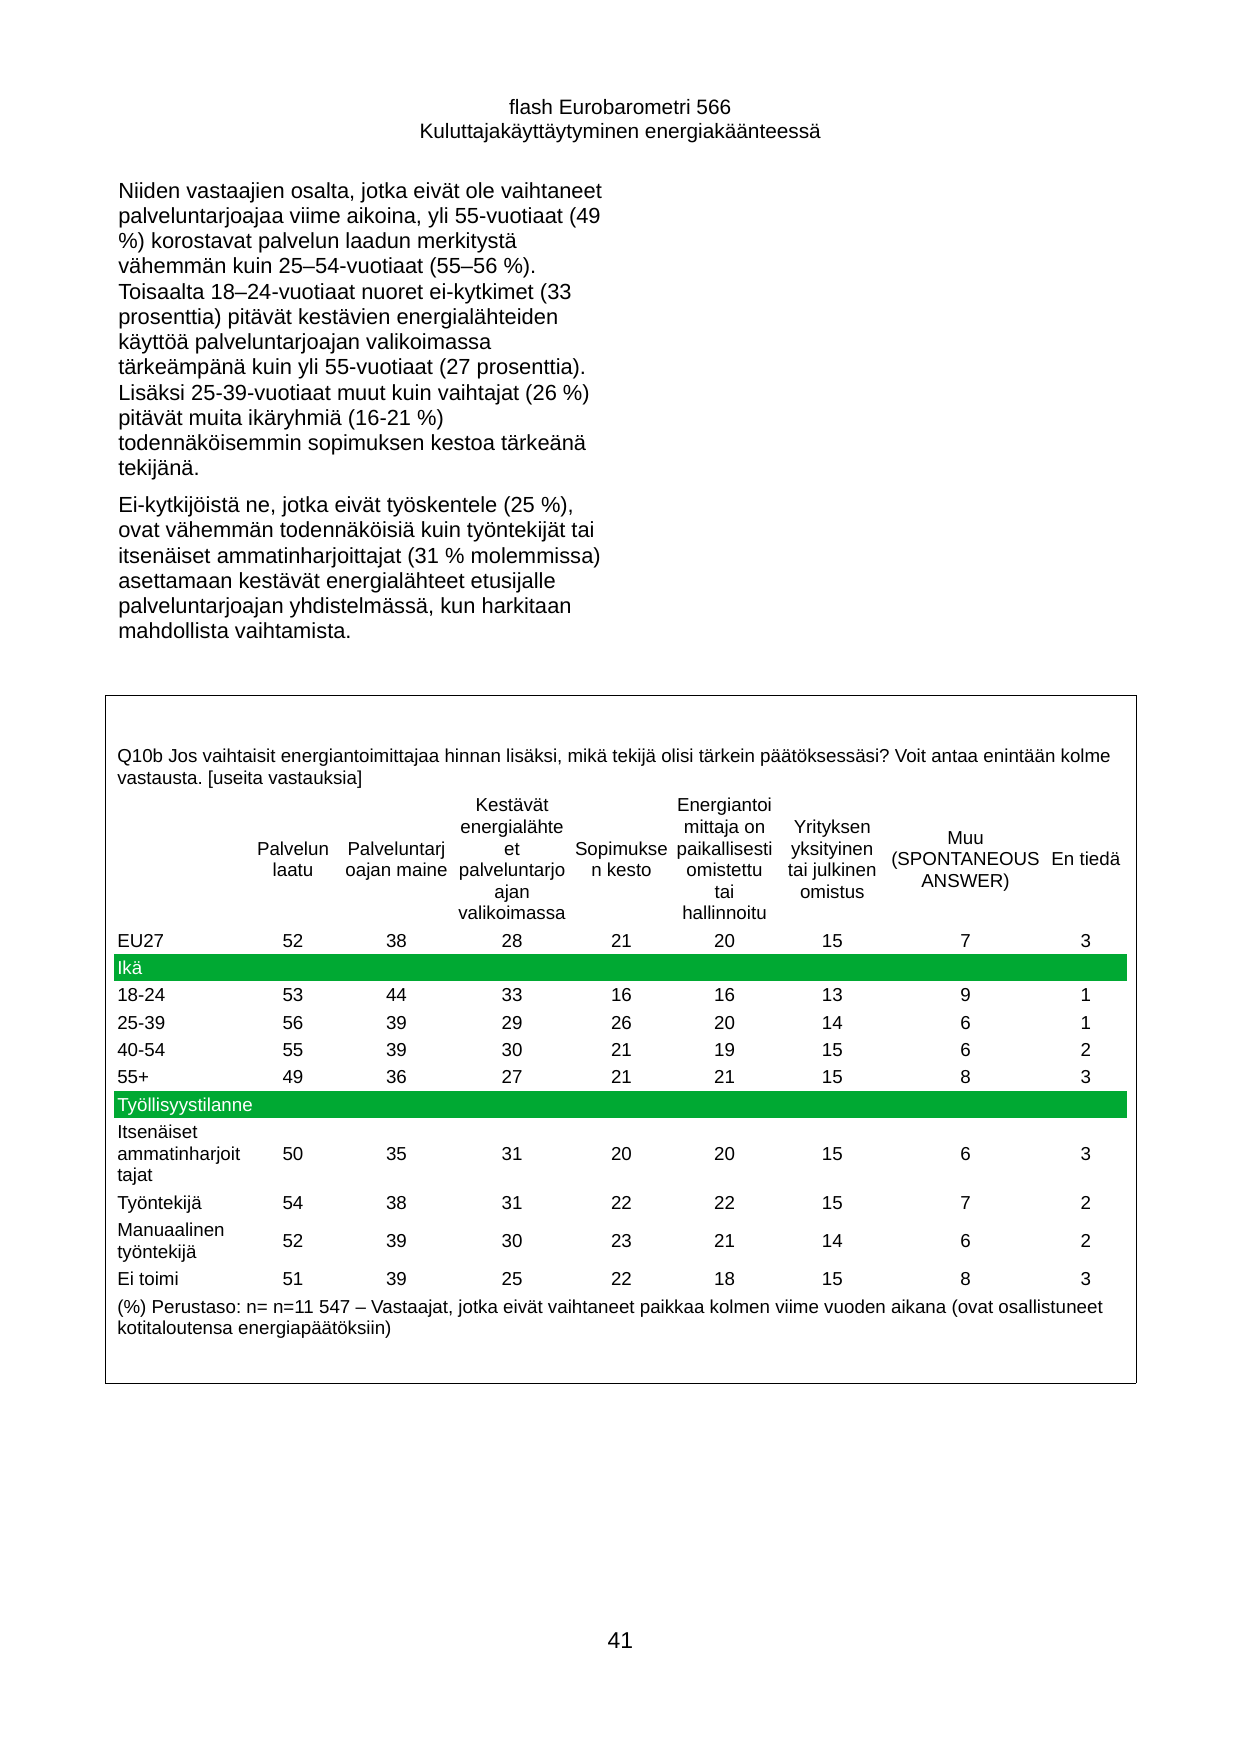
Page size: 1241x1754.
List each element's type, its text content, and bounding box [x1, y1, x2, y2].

table_cell 1 [1044, 981, 1127, 1009]
table_cell 55 [246, 1036, 339, 1063]
table_cell 36 [340, 1064, 453, 1091]
table_cell 20 [571, 1118, 672, 1189]
table_cell 31 [453, 1189, 571, 1216]
table_cell 28 [453, 926, 571, 954]
table_cell 3 [1044, 1265, 1127, 1292]
table_cell Itsenäiset ammatinharjoittajat [114, 1118, 246, 1189]
table_cell 22 [571, 1265, 672, 1292]
table_cell 31 [453, 1118, 571, 1189]
table_cell Yrityksen yksityinen tai julkinen omistus [777, 791, 887, 926]
table_cell Ei toimi [114, 1265, 246, 1292]
table_cell 9 [887, 981, 1043, 1009]
table_cell 21 [571, 926, 672, 954]
table_cell 22 [571, 1189, 672, 1216]
table_cell EU27 [114, 926, 246, 954]
table_header Q10b Jos vaihtaisit energiantoimittajaa hinnan lisäksi, mikä tekijä olisi tärkein päätöksessäsi? Voit antaa enintään kolme vastausta. [useita vastauksia] [114, 742, 1127, 791]
table_cell 21 [571, 1036, 672, 1063]
table_cell 20 [672, 926, 777, 954]
table_cell 39 [340, 1009, 453, 1036]
table_cell 25-39 [114, 1009, 246, 1036]
table_cell Palvelun laatu [246, 791, 339, 926]
table_cell 15 [777, 926, 887, 954]
table_cell 52 [246, 1216, 339, 1265]
table_cell 1 [1044, 1009, 1127, 1036]
table_cell 6 [887, 1009, 1043, 1036]
table_cell 6 [887, 1118, 1043, 1189]
table_cell 15 [777, 1189, 887, 1216]
table_cell Energiantoimittaja on paikallisesti omistettu tai hallinnoitu [672, 791, 777, 926]
table_cell (%) Perustaso: n= n=11 547 – Vastaajat, jotka eivät vaihtaneet paikkaa kolmen viime vuoden aikana (ovat osallistuneet kotitaloutensa energiapäätöksiin) [114, 1293, 1127, 1341]
table_cell 15 [777, 1036, 887, 1063]
table_cell 21 [571, 1064, 672, 1091]
table_cell 14 [777, 1009, 887, 1036]
table_cell 50 [246, 1118, 339, 1189]
table_cell 19 [672, 1036, 777, 1063]
table_cell 15 [777, 1118, 887, 1189]
table_cell Työntekijä [114, 1189, 246, 1216]
table_cell 38 [340, 1189, 453, 1216]
table_cell 14 [777, 1216, 887, 1265]
table_cell 18 [672, 1265, 777, 1292]
table_cell Kestävät energialähteet palveluntarjoajan valikoimassa [453, 791, 571, 926]
table_cell 30 [453, 1216, 571, 1265]
table_cell 16 [672, 981, 777, 1009]
table_cell 39 [340, 1216, 453, 1265]
table_cell 6 [887, 1216, 1043, 1265]
table_cell 39 [340, 1036, 453, 1063]
table_cell Sopimuksen kesto [571, 791, 672, 926]
table_cell 20 [672, 1118, 777, 1189]
text Niiden vastaajien osalta, jotka eivät ole vaihtaneet palveluntarjoajaa viime aikoina, yli 55-vuotiaat (49 %) korostavat palvelun laadun merkitystä vähemmän kuin 25–54-vuotiaat (55–56 %). Toisaalta 18–24-vuotiaat nuoret ei-kytkimet (33 prosenttia) pitävät kestävien energialähteiden käyttöä palveluntarjoajan valikoimassa tärkeämpänä kuin yli 55-vuotiaat (27 prosenttia). Lisäksi 25-39-vuotiaat muut kuin vaihtajat (26 %) pitävät muita ikäryhmiä (16-21 %) todennäköisemmin sopimuksen kestoa tärkeänä tekijänä. [118, 178, 605, 480]
table_cell 23 [571, 1216, 672, 1265]
table_cell 29 [453, 1009, 571, 1036]
table_cell 18-24 [114, 981, 246, 1009]
table_cell 35 [340, 1118, 453, 1189]
table_cell 21 [672, 1064, 777, 1091]
table_cell 6 [887, 1036, 1043, 1063]
table_cell 44 [340, 981, 453, 1009]
text Ei-kytkijöistä ne, jotka eivät työskentele (25 %), ovat vähemmän todennäköisiä kuin työntekijät tai itsenäiset ammatinharjoittajat (31 % molemmissa) asettamaan kestävät energialähteet etusijalle palveluntarjoajan yhdistelmässä, kun harkitaan mahdollista vaihtamista. [118, 492, 605, 643]
table_cell 51 [246, 1265, 339, 1292]
table_cell 13 [777, 981, 887, 1009]
table_cell 49 [246, 1064, 339, 1091]
table_cell Palveluntarjoajan maine [340, 791, 453, 926]
table_cell Työllisyystilanne [114, 1091, 1127, 1118]
table_cell [114, 791, 246, 926]
table_cell 52 [246, 926, 339, 954]
table_cell En tiedä [1044, 791, 1127, 926]
table_cell Ikä [114, 954, 1127, 981]
table_cell 20 [672, 1009, 777, 1036]
table_cell Muu (SPONTANEOUS ANSWER) [887, 791, 1043, 926]
table_cell Manuaalinen työntekijä [114, 1216, 246, 1265]
table_cell 39 [340, 1265, 453, 1292]
table_cell 3 [1044, 1118, 1127, 1189]
table_cell 15 [777, 1265, 887, 1292]
table_cell 30 [453, 1036, 571, 1063]
table_cell 2 [1044, 1216, 1127, 1265]
table_cell 54 [246, 1189, 339, 1216]
table_cell 8 [887, 1265, 1043, 1292]
table_cell 53 [246, 981, 339, 1009]
table_cell 16 [571, 981, 672, 1009]
table_cell 40-54 [114, 1036, 246, 1063]
table_cell 25 [453, 1265, 571, 1292]
table_cell 7 [887, 926, 1043, 954]
table_cell 33 [453, 981, 571, 1009]
table_cell 15 [777, 1064, 887, 1091]
table_cell 3 [1044, 926, 1127, 954]
table_cell 55+ [114, 1064, 246, 1091]
table_cell 21 [672, 1216, 777, 1265]
table_cell 3 [1044, 1064, 1127, 1091]
table_cell 2 [1044, 1189, 1127, 1216]
table_cell 38 [340, 926, 453, 954]
table_cell 22 [672, 1189, 777, 1216]
table_cell 7 [887, 1189, 1043, 1216]
table_cell 27 [453, 1064, 571, 1091]
table_cell 26 [571, 1009, 672, 1036]
table_cell 56 [246, 1009, 339, 1036]
table_cell 2 [1044, 1036, 1127, 1063]
table_cell 8 [887, 1064, 1043, 1091]
